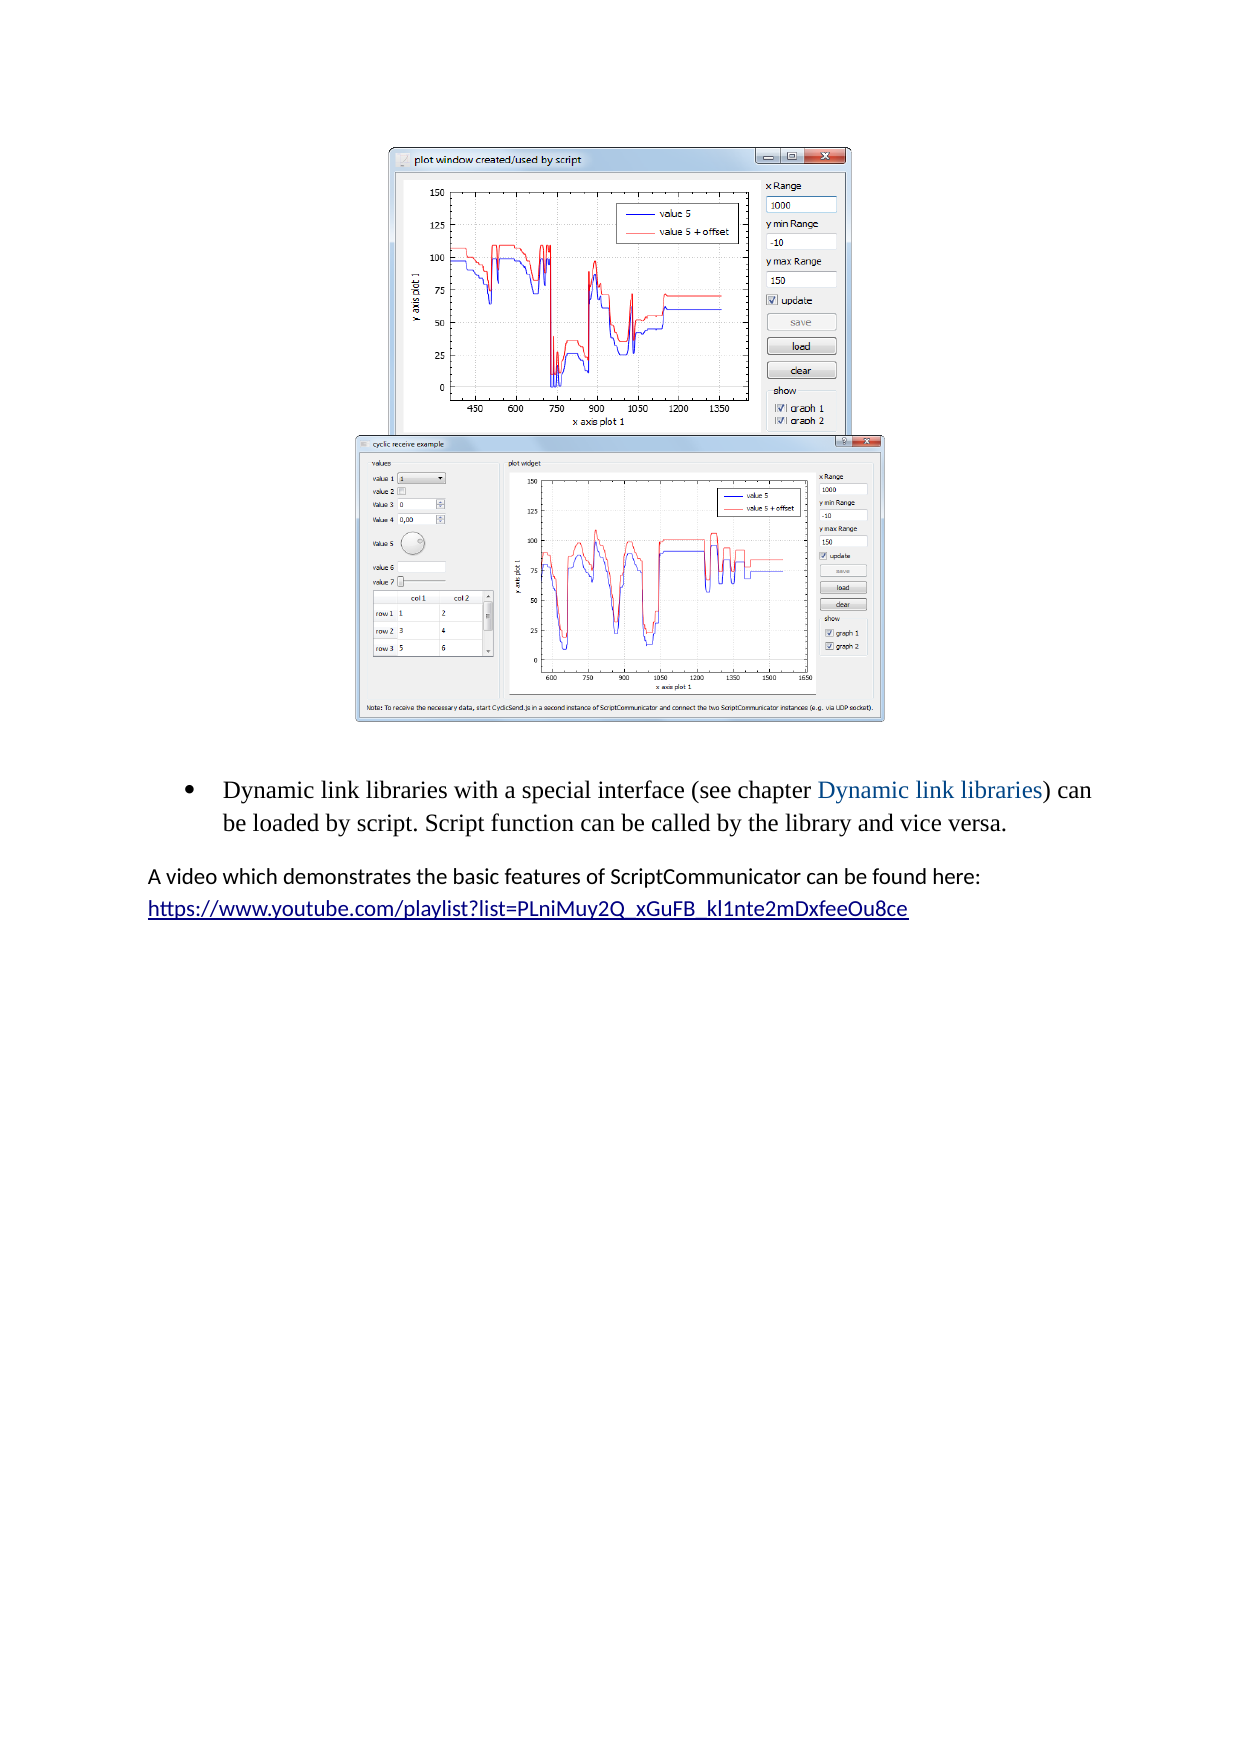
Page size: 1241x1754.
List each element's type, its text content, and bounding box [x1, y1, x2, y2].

picture [355, 147, 885, 722]
text https://www.youtube.com/playlist?list=PLniMuy2Q_xGuFB_kl1nte2mDxfeeOu8ce [148, 894, 1093, 922]
text A video which demonstrates the basic features of ScriptCommunicator can be found here: [148, 862, 1093, 890]
list Dynamic link libraries with a special interface (see chapter Dynamic link libraries) can be loaded by script. Script function can be called by the library and vice versa. [185, 775, 1093, 837]
